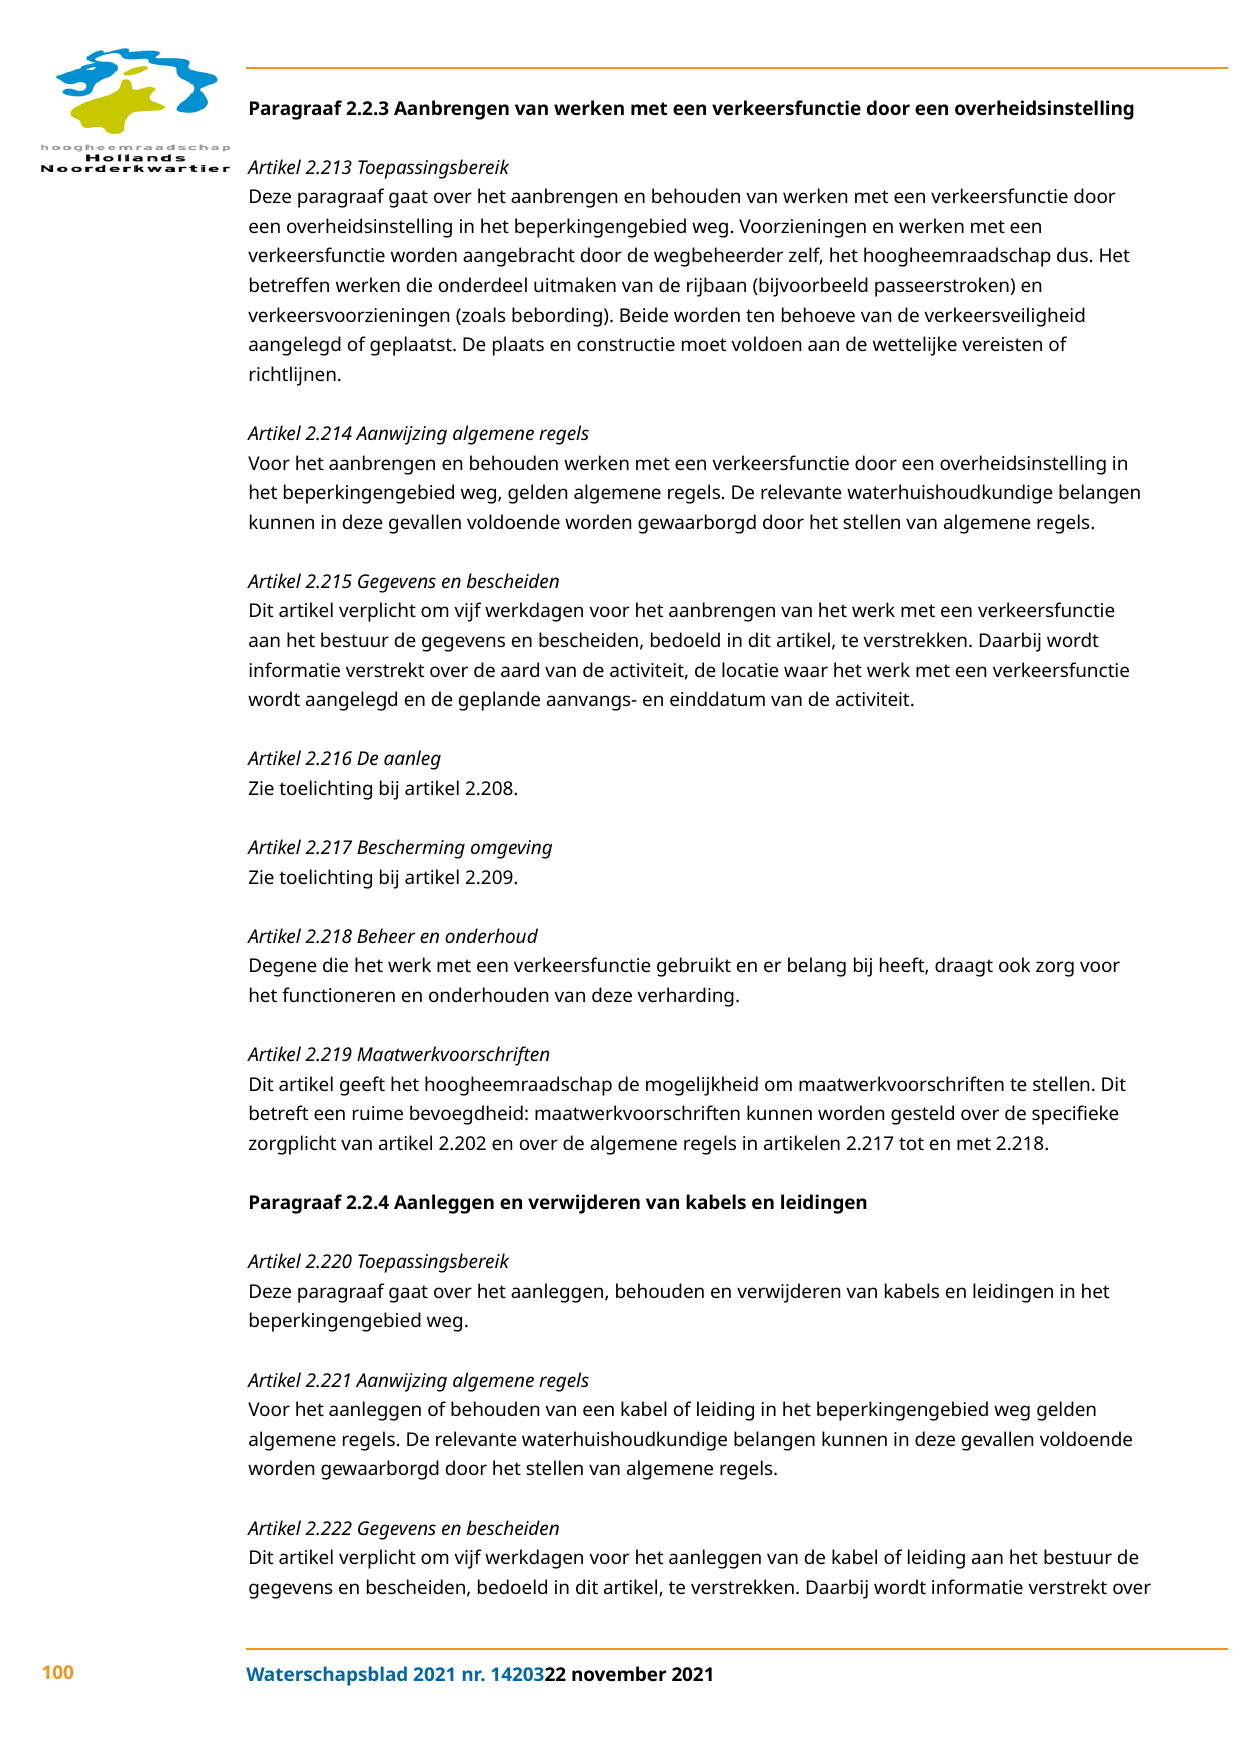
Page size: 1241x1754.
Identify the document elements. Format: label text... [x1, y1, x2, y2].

text Dit artikel geeft het hoogheemraadschap de mogelijkheid om maatwerkvoorschriften te stellen. Dit betreft een ruime bevoegdheid: maatwerkvoorschriften kunnen worden gesteld over de specifieke zorgplicht van artikel 2.202 en over de algemene regels in artikelen 2.217 tot en met 2.218. [248, 1071, 1152, 1156]
text Artikel 2.214 Aanwijzing algemene regels [248, 420, 1152, 446]
text Voor het aanleggen of behouden van een kabel of leiding in het beperkingengebied weg gelden algemene regels. De relevante waterhuishoudkundige belangen kunnen in deze gevallen voldoende worden gewaarborgd door het stellen van algemene regels. [248, 1396, 1152, 1481]
text Paragraaf 2.2.3 Aanbrengen van werken met een verkeersfunctie door een overheidsinstelling [248, 95, 1152, 121]
text Artikel 2.218 Beheer en onderhoud [248, 923, 1152, 949]
text Artikel 2.213 Toepassingsbereik [248, 154, 1152, 180]
text Artikel 2.222 Gegevens en bescheiden [248, 1515, 1152, 1541]
picture [41, 47, 231, 172]
text Artikel 2.215 Gegevens en bescheiden [248, 568, 1152, 594]
text Deze paragraaf gaat over het aanleggen, behouden en verwijderen van kabels en leidingen in het beperkingengebied weg. [248, 1278, 1152, 1333]
text Paragraaf 2.2.4 Aanleggen en verwijderen van kabels en leidingen [248, 1189, 1152, 1215]
text Dit artikel verplicht om vijf werkdagen voor het aanleggen van de kabel of leiding aan het bestuur de gegevens en bescheiden, bedoeld in dit artikel, te verstrekken. Daarbij wordt informatie verstrekt over [248, 1544, 1152, 1600]
text Artikel 2.216 De aanleg [248, 746, 1152, 771]
text Artikel 2.220 Toepassingsbereik [248, 1248, 1152, 1274]
text Degene die het werk met een verkeersfunctie gebruikt en er belang bij heeft, draagt ook zorg voor het functioneren en onderhouden van deze verharding. [248, 953, 1152, 1008]
text Deze paragraaf gaat over het aanbrengen en behouden van werken met een verkeersfunctie door een overheidsinstelling in het beperkingengebied weg. Voorzieningen en werken met een verkeersfunctie worden aangebracht door de wegbeheerder zelf, het hoogheemraadschap dus. Het betreffen werken die onderdeel uitmaken van de rijbaan (bijvoorbeeld passeerstroken) en verkeersvoorzieningen (zoals bebording). Beide worden ten behoeve van de verkeersveiligheid aangelegd of geplaatst. De plaats en constructie moet voldoen aan de wettelijke vereisten of richtlijnen. [248, 183, 1152, 387]
text Artikel 2.219 Maatwerkvoorschriften [248, 1041, 1152, 1067]
text Dit artikel verplicht om vijf werkdagen voor het aanbrengen van het werk met een verkeersfunctie aan het bestuur de gegevens en bescheiden, bedoeld in dit artikel, te verstrekken. Daarbij wordt informatie verstrekt over de aard van de activiteit, de locatie waar het werk met een verkeersfunctie wordt aangelegd en de geplande aanvangs- en einddatum van de activiteit. [248, 598, 1152, 712]
text Artikel 2.221 Aanwijzing algemene regels [248, 1367, 1152, 1393]
text Voor het aanbrengen en behouden werken met een verkeersfunctie door een overheidsinstelling in het beperkingengebied weg, gelden algemene regels. De relevante waterhuishoudkundige belangen kunnen in deze gevallen voldoende worden gewaarborgd door het stellen van algemene regels. [248, 450, 1152, 535]
text Artikel 2.217 Bescherming omgeving [248, 834, 1152, 860]
text Zie toelichting bij artikel 2.209. [248, 864, 1152, 890]
text Zie toelichting bij artikel 2.208. [248, 775, 1152, 801]
